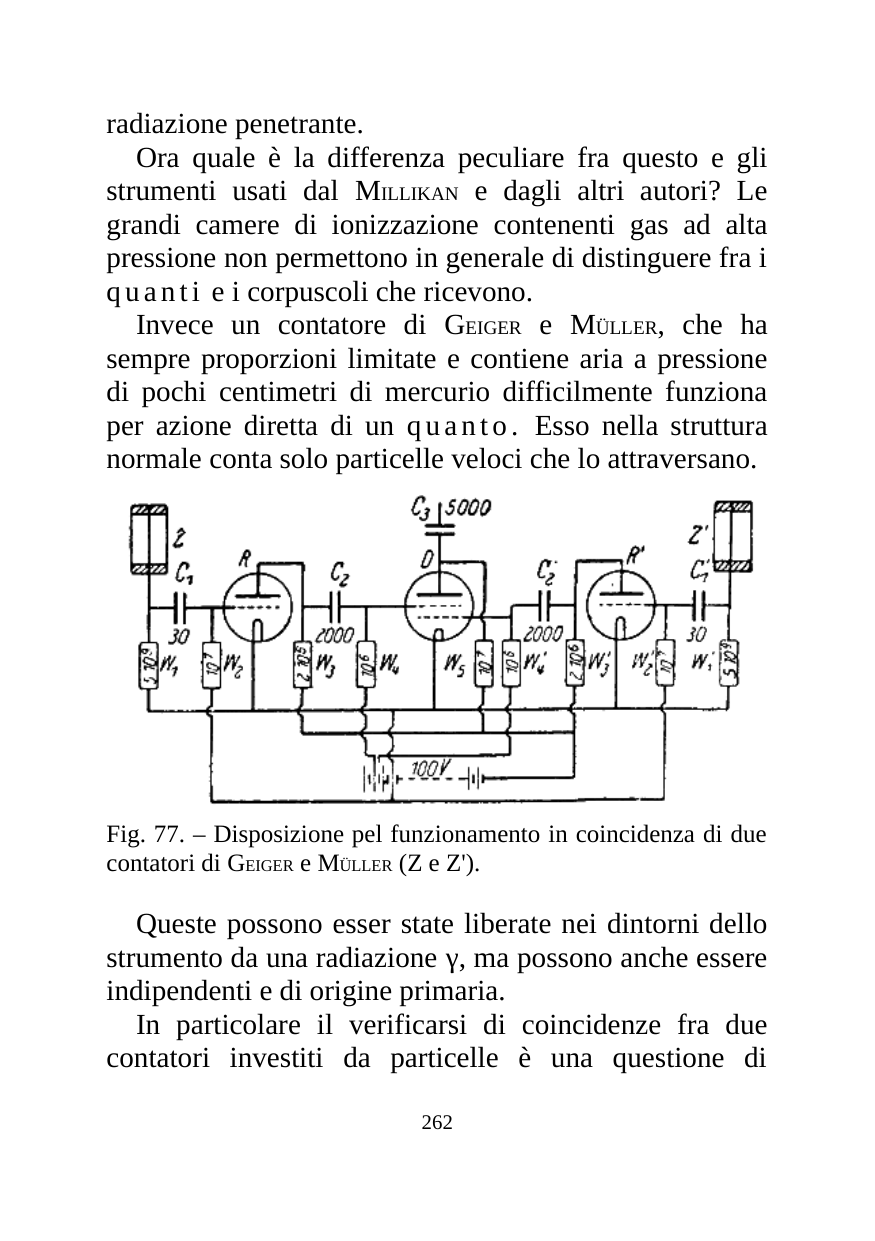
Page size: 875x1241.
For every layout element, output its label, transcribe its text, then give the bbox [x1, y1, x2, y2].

picture [106, 475, 768, 820]
text Invece un contatore di Geiger e Müller, che ha sempre proporzioni limitate e contiene aria a pressione di pochi centimetri di mercurio difficilmente funziona per azione diretta di un quanto. Esso nella struttura normale conta solo particelle veloci che lo attraversano. [106, 307, 768, 475]
text In particolare il verificarsi di coincidenze fra due contatori investiti da particelle è una questione di [106, 1007, 768, 1074]
text radiazione penetrante. [106, 106, 768, 140]
table_header Fig. 77. – Disposizione pel funzionamento in coincidenza di due contatori di Geiger e Müller (Z e Z'). [106, 820, 768, 906]
text Queste possono esser state liberate nei dintorni dello strumento da una radiazione γ, ma possono anche essere indipendenti e di origine primaria. [106, 906, 768, 1007]
text Ora quale è la differenza peculiare fra questo e gli strumenti usati dal Millikan e dagli altri autori? Le grandi camere di ionizzazione contenenti gas ad alta pressione non permettono in generale di distinguere fra i quanti e i corpuscoli che ricevono. [106, 140, 768, 307]
